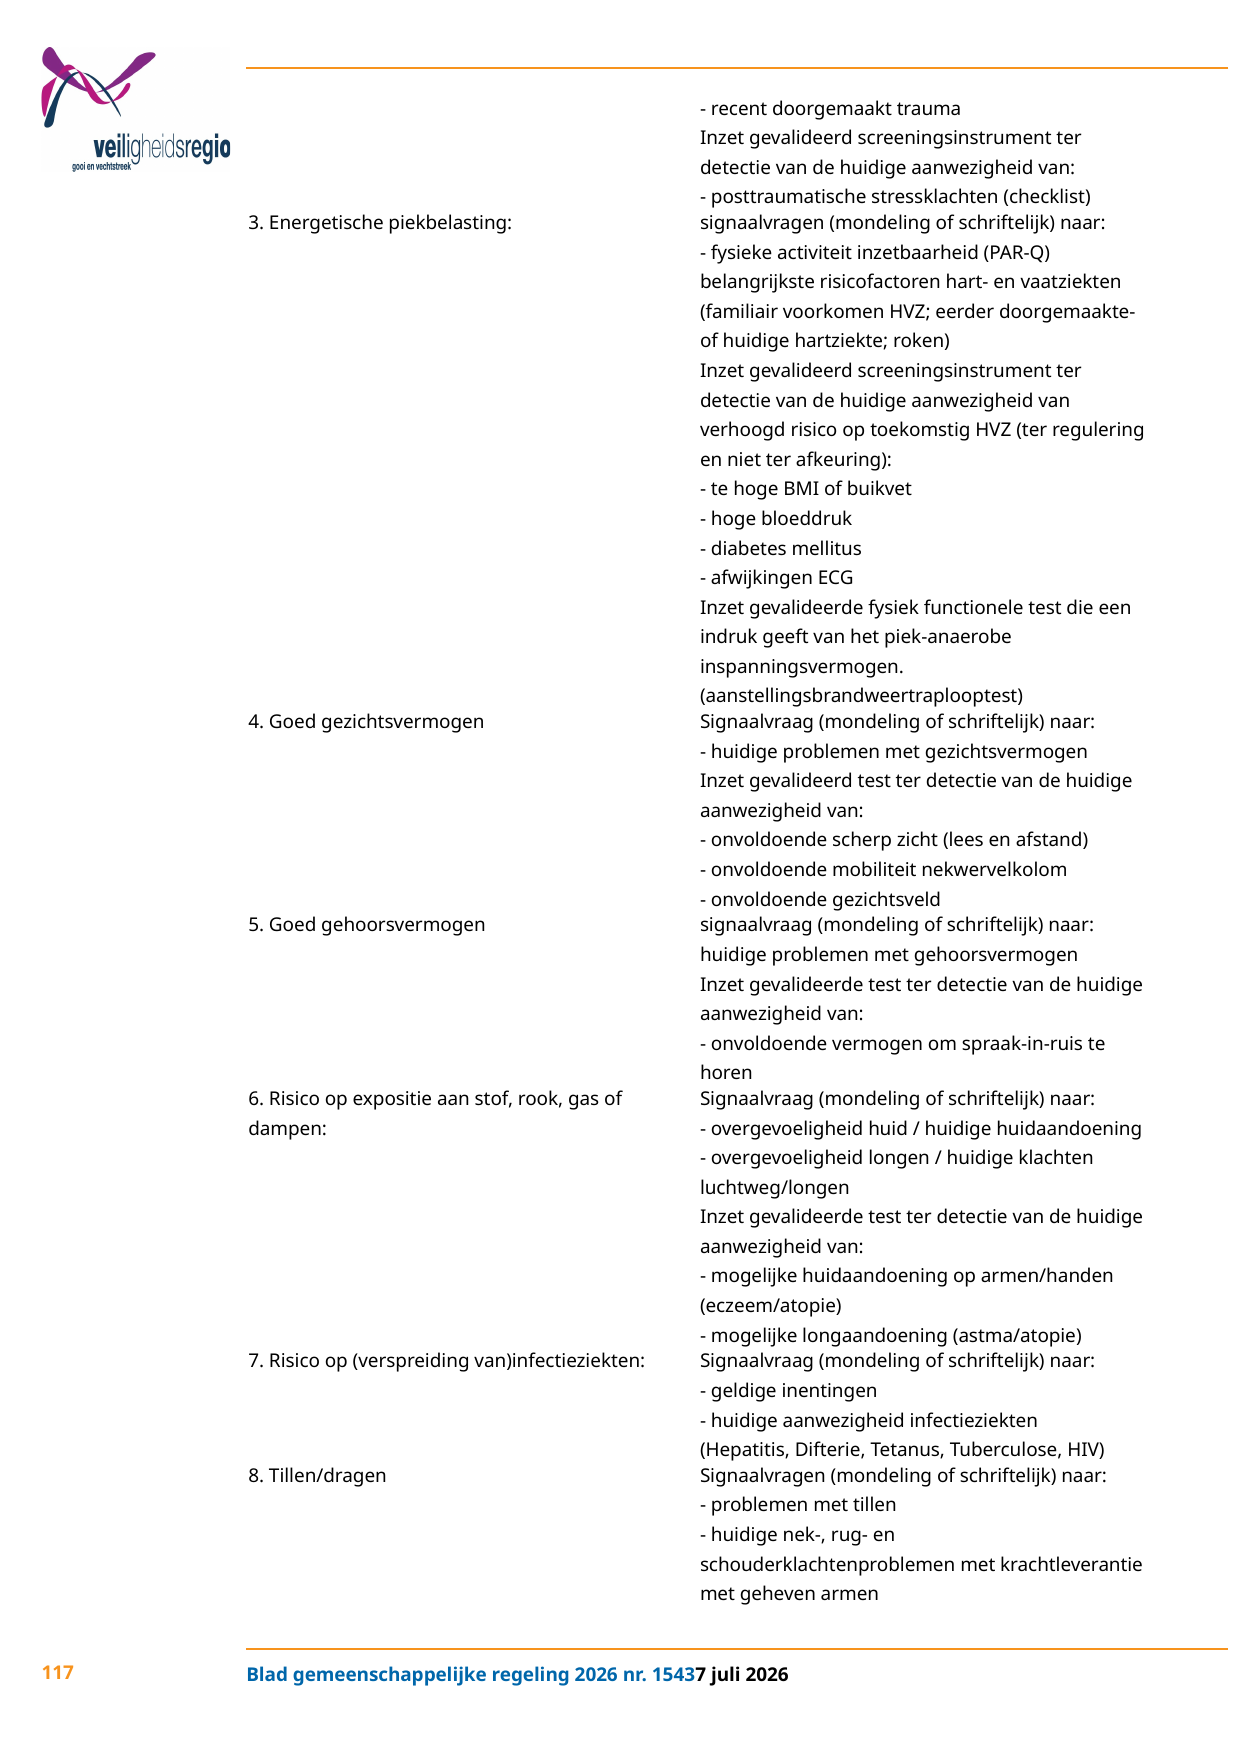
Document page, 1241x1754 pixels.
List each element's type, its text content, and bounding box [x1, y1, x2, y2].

table_cell Signaalvraag (mondeling of schriftelijk) naar: - geldige inentingen - huidige aanwezigheid infectieziekten (Hepatitis, Difterie, Tetanus, Tuberculose, HIV) [700, 1348, 1152, 1462]
table_cell - recent doorgemaakt trauma Inzet gevalideerd screeningsinstrument ter detectie van de huidige aanwezigheid van: - posttraumatische stressklachten (checklist) [700, 95, 1152, 209]
picture [41, 47, 231, 172]
table_cell 8. Tillen/dragen [248, 1462, 700, 1606]
table_cell 3. Energetische piekbelasting: [248, 209, 700, 708]
table_cell Signaalvraag (mondeling of schriftelijk) naar: - overgevoeligheid huid / huidige huidaandoening - overgevoeligheid longen / huidige klachten luchtweg/longen Inzet gevalideerde test ter detectie van de huidige aanwezigheid van: - mogelijke huidaandoening op armen/handen (eczeem/atopie) - mogelijke longaandoening (astma/atopie) [700, 1085, 1152, 1348]
table_cell 6. Risico op expositie aan stof, rook, gas of dampen: [248, 1085, 700, 1348]
table_cell signaalvragen (mondeling of schriftelijk) naar: - fysieke activiteit inzetbaarheid (PAR-Q) belangrijkste risicofactoren hart- en vaatziekten (familiair voorkomen HVZ; eerder doorgemaakte- of huidige hartziekte; roken) Inzet gevalideerd screeningsinstrument ter detectie van de huidige aanwezigheid van verhoogd risico op toekomstig HVZ (ter regulering en niet ter afkeuring): - te hoge BMI of buikvet - hoge bloeddruk - diabetes mellitus - afwijkingen ECG Inzet gevalideerde fysiek functionele test die een indruk geeft van het piek-anaerobe inspanningsvermogen. (aanstellingsbrandweertraplooptest) [700, 209, 1152, 708]
table_cell Signaalvragen (mondeling of schriftelijk) naar: - problemen met tillen - huidige nek-, rug- en schouderklachtenproblemen met krachtleverantie met geheven armen [700, 1462, 1152, 1606]
table_cell 7. Risico op (verspreiding van)infectieziekten: [248, 1348, 700, 1462]
table_cell 5. Goed gehoorsvermogen [248, 912, 700, 1085]
table_cell signaalvraag (mondeling of schriftelijk) naar: huidige problemen met gehoorsvermogen Inzet gevalideerde test ter detectie van de huidige aanwezigheid van: - onvoldoende vermogen om spraak-in-ruis te horen [700, 912, 1152, 1085]
table_cell [248, 95, 700, 209]
table_cell 4. Goed gezichtsvermogen [248, 708, 700, 912]
table_cell Signaalvraag (mondeling of schriftelijk) naar: - huidige problemen met gezichtsvermogen Inzet gevalideerd test ter detectie van de huidige aanwezigheid van: - onvoldoende scherp zicht (lees en afstand) - onvoldoende mobiliteit nekwervelkolom - onvoldoende gezichtsveld [700, 708, 1152, 912]
